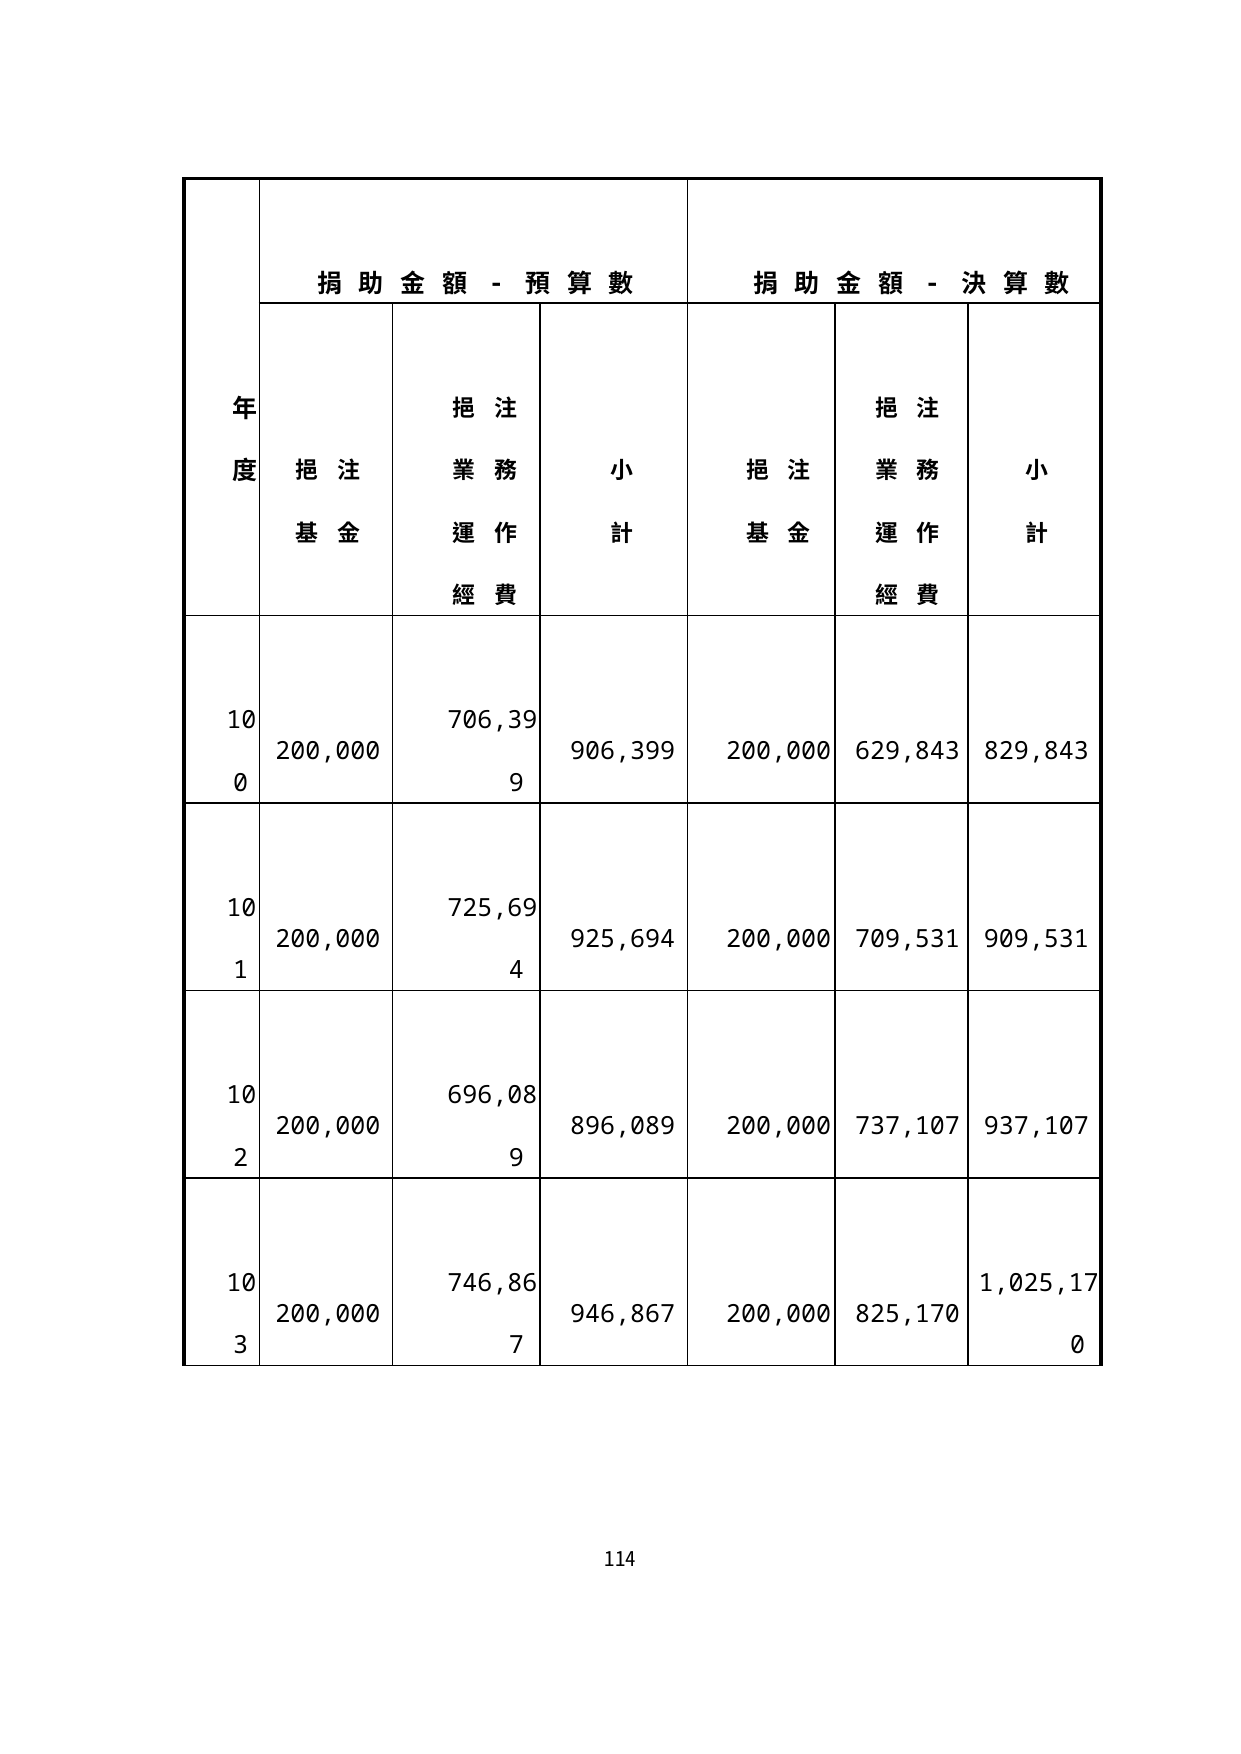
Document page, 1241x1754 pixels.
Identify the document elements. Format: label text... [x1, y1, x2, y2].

table_cell 101 [186, 804, 259, 990]
table_cell 100 [186, 616, 259, 802]
table_cell 937,107 [969, 991, 1099, 1177]
table_cell 896,089 [541, 991, 687, 1177]
table_header 捐助金額-預算數 [260, 180, 687, 302]
table_cell 102 [186, 991, 259, 1177]
table_cell 706,399 [393, 616, 539, 802]
table_cell 737,107 [836, 991, 967, 1177]
table_cell 709,531 [836, 804, 967, 990]
table_cell 200,000 [260, 804, 392, 990]
table_cell 200,000 [688, 804, 834, 990]
table_cell 200,000 [688, 1179, 834, 1365]
table_cell 825,170 [836, 1179, 967, 1365]
table_cell 200,000 [260, 616, 392, 802]
table_cell 挹注業務 運作經費 [393, 304, 539, 615]
table_cell 挹注基金 [260, 304, 392, 615]
table_cell 103 [186, 1179, 259, 1365]
table_cell 小 計 [969, 304, 1099, 615]
table_cell 909,531 [969, 804, 1099, 990]
table_cell 小 計 [541, 304, 687, 615]
table_cell 200,000 [260, 1179, 392, 1365]
table_cell 挹注基金 [688, 304, 834, 615]
table_header 捐助金額-決算數 [688, 180, 1099, 302]
table_cell 925,694 [541, 804, 687, 990]
table_cell 746,867 [393, 1179, 539, 1365]
table_cell 挹注業務 運作經費 [836, 304, 967, 615]
table_cell 696,089 [393, 991, 539, 1177]
table_cell 829,843 [969, 616, 1099, 802]
table_cell 200,000 [688, 616, 834, 802]
table_cell 906,399 [541, 616, 687, 802]
table_header 年度 [186, 180, 259, 615]
table_cell 629,843 [836, 616, 967, 802]
table_cell 1,025,170 [969, 1179, 1099, 1365]
table_cell 200,000 [688, 991, 834, 1177]
table_cell 725,694 [393, 804, 539, 990]
table_cell 946,867 [541, 1179, 687, 1365]
table_cell 200,000 [260, 991, 392, 1177]
